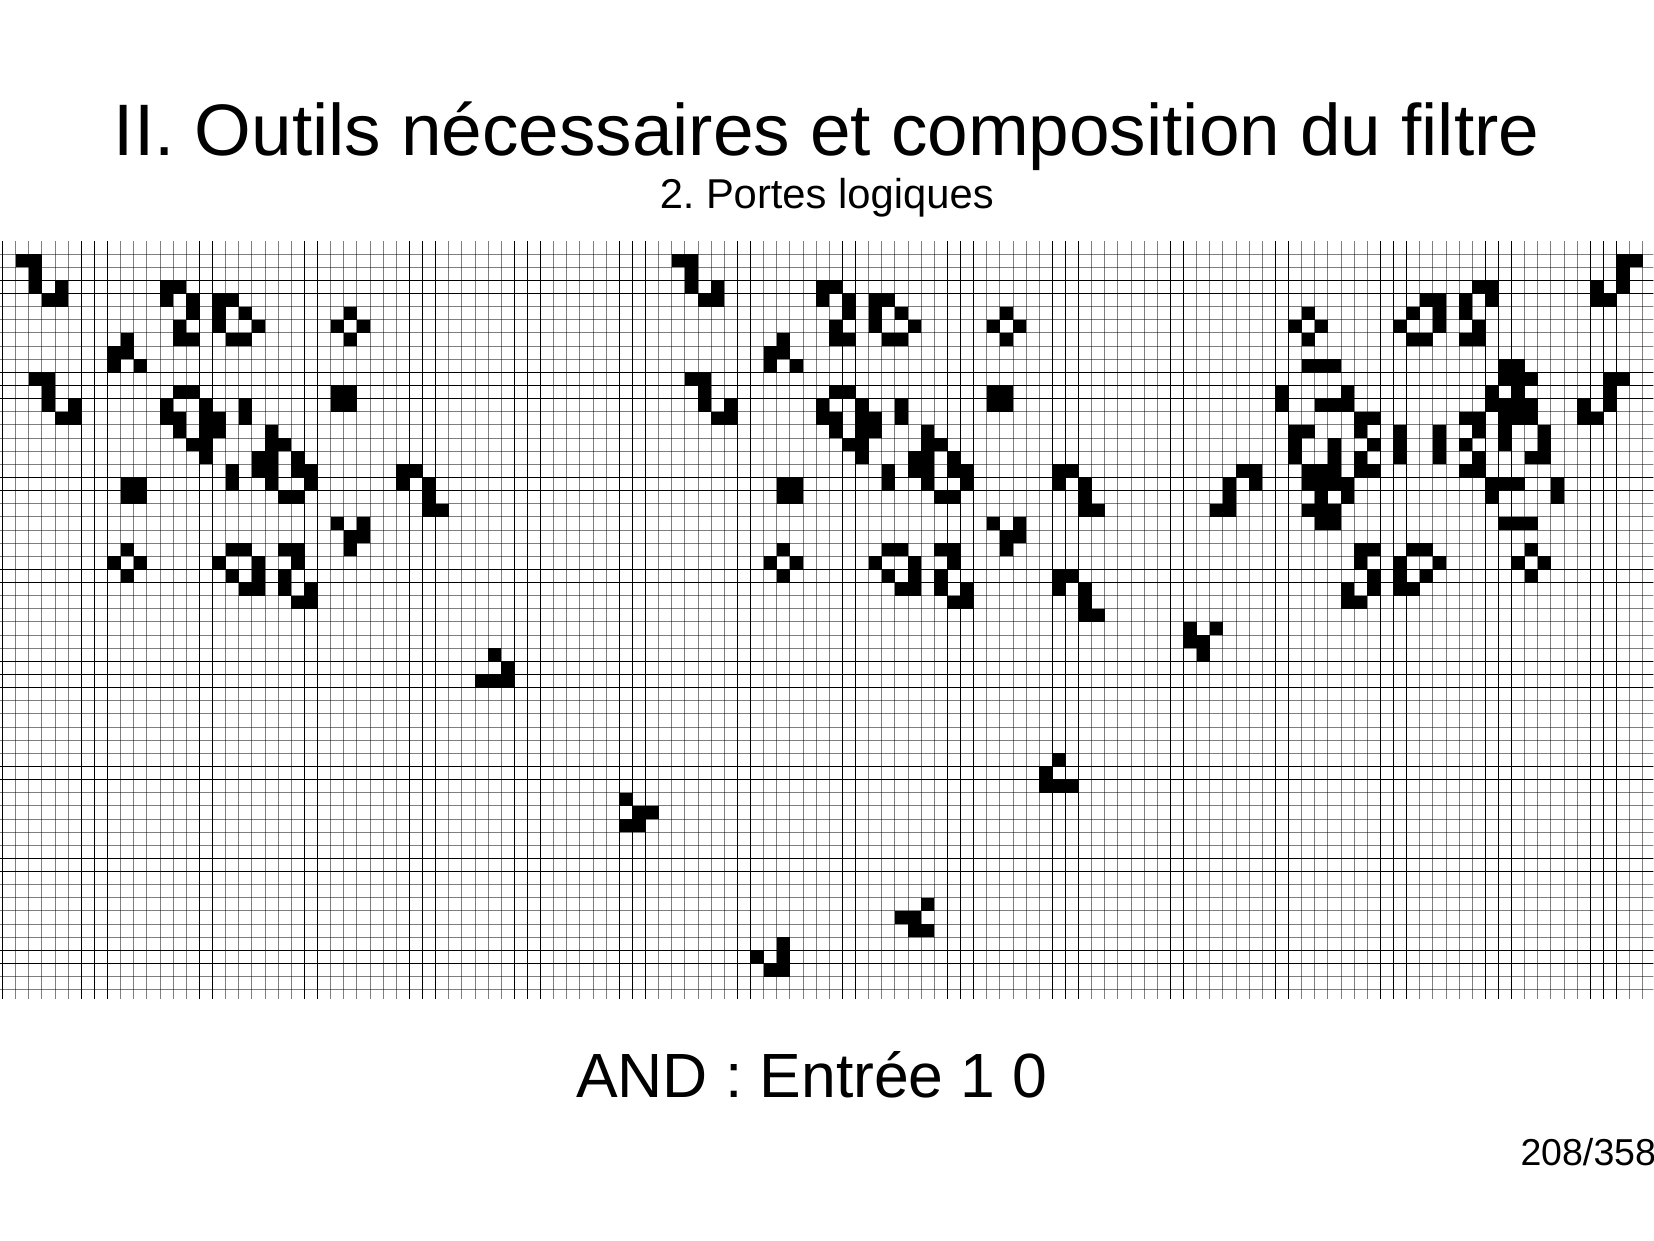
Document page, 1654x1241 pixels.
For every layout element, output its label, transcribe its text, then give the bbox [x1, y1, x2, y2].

picture [0, 241, 1654, 999]
text_box <number>/358 [1505, 1124, 1654, 1182]
text_box AND : Entrée 1 0 [561, 1033, 1064, 1119]
title II. Outils nécessaires et composition du filtre 2. Portes logiques [82, 49, 1572, 257]
